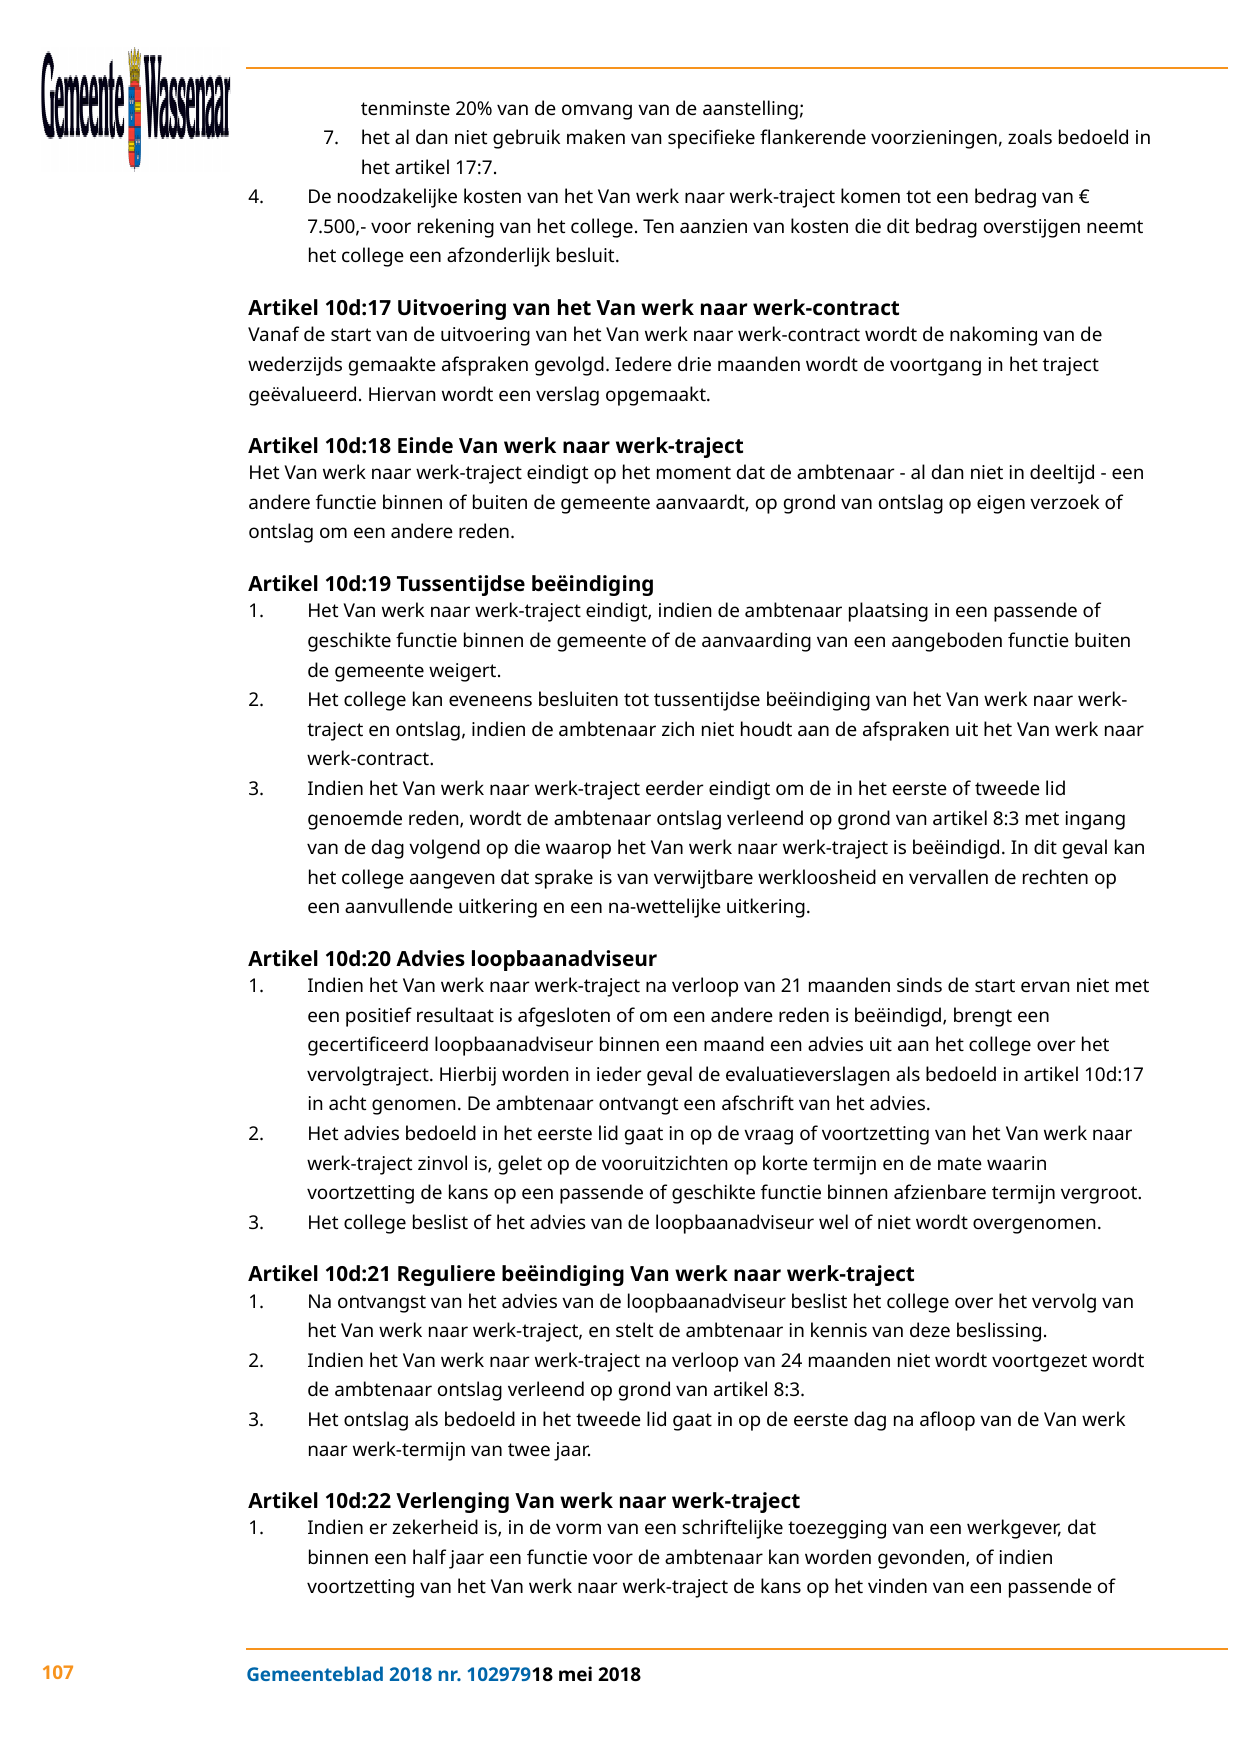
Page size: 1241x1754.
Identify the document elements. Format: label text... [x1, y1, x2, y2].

list Indien het Van werk naar werk-traject na verloop van 21 maanden sinds de start ervan niet met een positief resultaat is afgesloten of om een andere reden is beëindigd, brengt een gecertificeerd loopbaanadviseur binnen een maand een advies uit aan het college over het vervolgtraject. Hierbij worden in ieder geval de evaluatieverslagen als bedoeld in artikel 10d:17 in acht genomen. De ambtenaar ontvangt een afschrift van het advies. [248, 972, 1152, 1116]
text Artikel 10d:22 Verlenging Van werk naar werk-traject [248, 1486, 1152, 1514]
text Artikel 10d:20 Advies loopbaanadviseur [248, 944, 1152, 972]
text Artikel 10d:19 Tussentijdse beëindiging [248, 569, 1152, 598]
text Het Van werk naar werk-traject eindigt op het moment dat de ambtenaar - al dan niet in deeltijd - een andere functie binnen of buiten de gemeente aanvaardt, op grond van ontslag op eigen verzoek of ontslag om een andere reden. [248, 459, 1152, 544]
list Het college kan eveneens besluiten tot tussentijdse beëindiging van het Van werk naar werk-traject en ontslag, indien de ambtenaar zich niet houdt aan de afspraken uit het Van werk naar werk-contract. [248, 686, 1152, 771]
text Artikel 10d:17 Uitvoering van het Van werk naar werk-contract [248, 293, 1152, 322]
list tenminste 20% van de omvang van de aanstelling; [323, 95, 1152, 121]
text Artikel 10d:18 Einde Van werk naar werk-traject [248, 431, 1152, 459]
list De noodzakelijke kosten van het Van werk naar werk-traject komen tot een bedrag van € 7.500,- voor rekening van het college. Ten aanzien van kosten die dit bedrag overstijgen neemt het college een afzonderlijk besluit. [248, 183, 1152, 268]
list het al dan niet gebruik maken van specifieke flankerende voorzieningen, zoals bedoeld in het artikel 17:7. [323, 124, 1152, 180]
list Indien er zekerheid is, in de vorm van een schriftelijke toezegging van een werkgever, dat binnen een half jaar een functie voor de ambtenaar kan worden gevonden, of indien voortzetting van het Van werk naar werk-traject de kans op het vinden van een passende of [248, 1514, 1152, 1599]
list Indien het Van werk naar werk-traject eerder eindigt om de in het eerste of tweede lid genoemde reden, wordt de ambtenaar ontslag verleend op grond van artikel 8:3 met ingang van de dag volgend op die waarop het Van werk naar werk-traject is beëindigd. In dit geval kan het college aangeven dat sprake is van verwijtbare werkloosheid en vervallen de rechten op een aanvullende uitkering en een na-wettelijke uitkering. [248, 775, 1152, 919]
text Artikel 10d:21 Reguliere beëindiging Van werk naar werk-traject [248, 1259, 1152, 1288]
list Het college beslist of het advies van de loopbaanadviseur wel of niet wordt overgenomen. [248, 1209, 1152, 1235]
picture [41, 47, 231, 172]
list Het ontslag als bedoeld in het tweede lid gaat in op de eerste dag na afloop van de Van werk naar werk-termijn van twee jaar. [248, 1406, 1152, 1461]
text Vanaf de start van de uitvoering van het Van werk naar werk-contract wordt de nakoming van de wederzijds gemaakte afspraken gevolgd. Iedere drie maanden wordt de voortgang in het traject geëvalueerd. Hiervan wordt een verslag opgemaakt. [248, 322, 1152, 406]
list Na ontvangst van het advies van de loopbaanadviseur beslist het college over het vervolg van het Van werk naar werk-traject, en stelt de ambtenaar in kennis van deze beslissing. [248, 1288, 1152, 1343]
list Indien het Van werk naar werk-traject na verloop van 24 maanden niet wordt voortgezet wordt de ambtenaar ontslag verleend op grond van artikel 8:3. [248, 1347, 1152, 1402]
list Het advies bedoeld in het eerste lid gaat in op de vraag of voortzetting van het Van werk naar werk-traject zinvol is, gelet op de vooruitzichten op korte termijn en de mate waarin voortzetting de kans op een passende of geschikte functie binnen afzienbare termijn vergroot. [248, 1120, 1152, 1205]
list Het Van werk naar werk-traject eindigt, indien de ambtenaar plaatsing in een passende of geschikte functie binnen de gemeente of de aanvaarding van een aangeboden functie buiten de gemeente weigert. [248, 598, 1152, 682]
